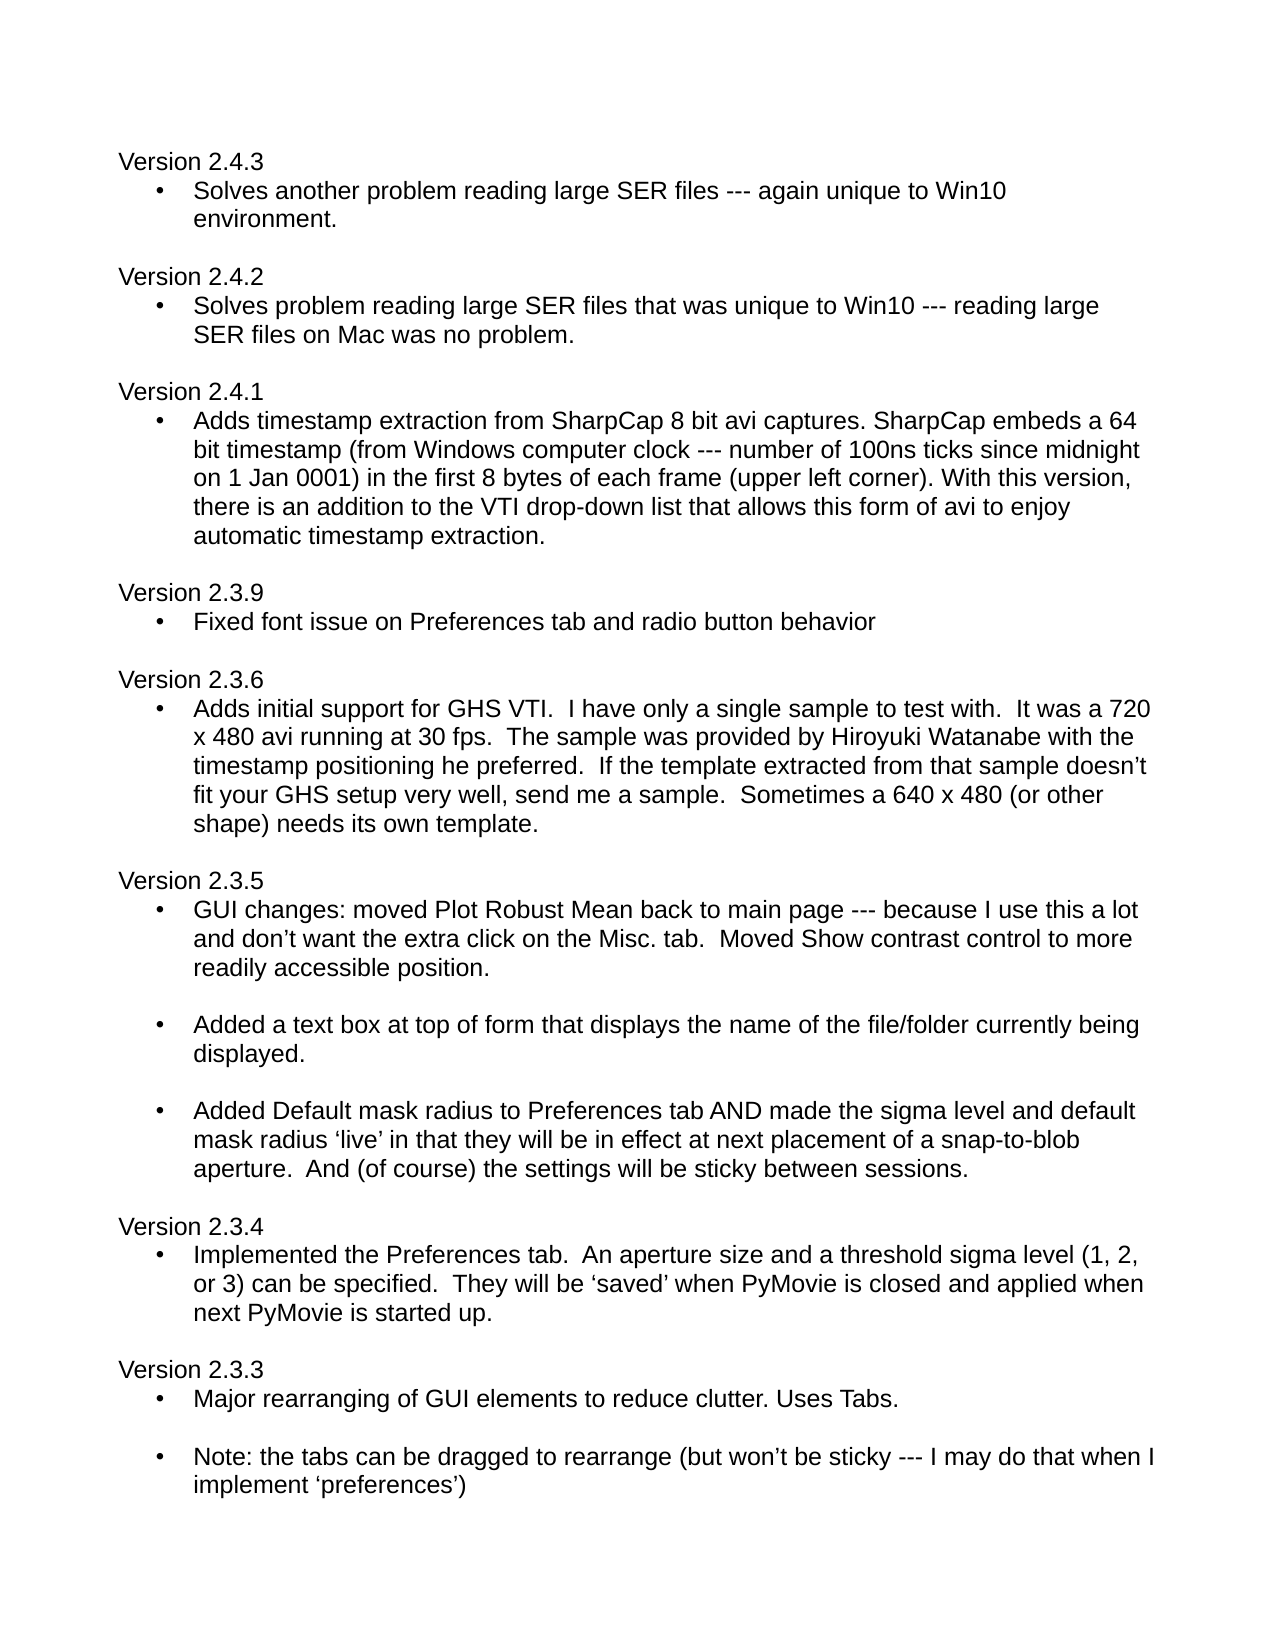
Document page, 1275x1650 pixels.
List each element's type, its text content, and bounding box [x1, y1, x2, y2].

text Version 2.3.4 [118, 1211, 1157, 1240]
list Solves problem reading large SER files that was unique to Win10 --- reading large SER files on Mac was no problem. [156, 291, 1157, 377]
list Implemented the Preferences tab. An aperture size and a threshold sigma level (1, 2, or 3) can be specified. They will be ‘saved’ when PyMovie is closed and applied when next PyMovie is started up. [156, 1240, 1157, 1355]
text Version 2.3.5 [118, 866, 1157, 895]
text Version 2.3.9 [118, 578, 1157, 607]
list GUI changes: moved Plot Robust Mean back to main page --- because I use this a lot and don’t want the extra click on the Misc. tab. Moved Show contrast control to more readily accessible position. [156, 895, 1157, 1010]
list Adds initial support for GHS VTI. I have only a single sample to test with. It was a 720 x 480 avi running at 30 fps. The sample was provided by Hiroyuki Watanabe with the timestamp positioning he preferred. If the template extracted from that sample doesn’t fit your GHS setup very well, send me a sample. Sometimes a 640 x 480 (or other shape) needs its own template. [156, 693, 1157, 866]
list Solves another problem reading large SER files --- again unique to Win10 environment. [156, 176, 1157, 262]
list [156, 118, 1157, 147]
list Major rearranging of GUI elements to reduce clutter. Uses Tabs. [156, 1384, 1157, 1442]
text Version 2.4.3 [118, 147, 1157, 176]
text Version 2.3.3 [118, 1355, 1157, 1384]
list Added Default mask radius to Preferences tab AND made the sigma level and default mask radius ‘live’ in that they will be in effect at next placement of a snap-to-blob aperture. And (of course) the settings will be sticky between sessions. [156, 1096, 1157, 1211]
list Adds timestamp extraction from SharpCap 8 bit avi captures. SharpCap embeds a 64 bit timestamp (from Windows computer clock --- number of 100ns ticks since midnight on 1 Jan 0001) in the first 8 bytes of each frame (upper left corner). With this version, there is an addition to the VTI drop-down list that allows this form of avi to enjoy automatic timestamp extraction. [156, 406, 1157, 578]
list Fixed font issue on Preferences tab and radio button behavior [156, 607, 1157, 665]
list Added a text box at top of form that displays the name of the file/folder currently being displayed. [156, 1010, 1157, 1096]
list Note: the tabs can be dragged to rearrange (but won’t be sticky --- I may do that when I implement ‘preferences’) [156, 1442, 1157, 1528]
text Version 2.4.2 [118, 262, 1157, 291]
text Version 2.4.1 [118, 377, 1157, 406]
text Version 2.3.6 [118, 665, 1157, 693]
